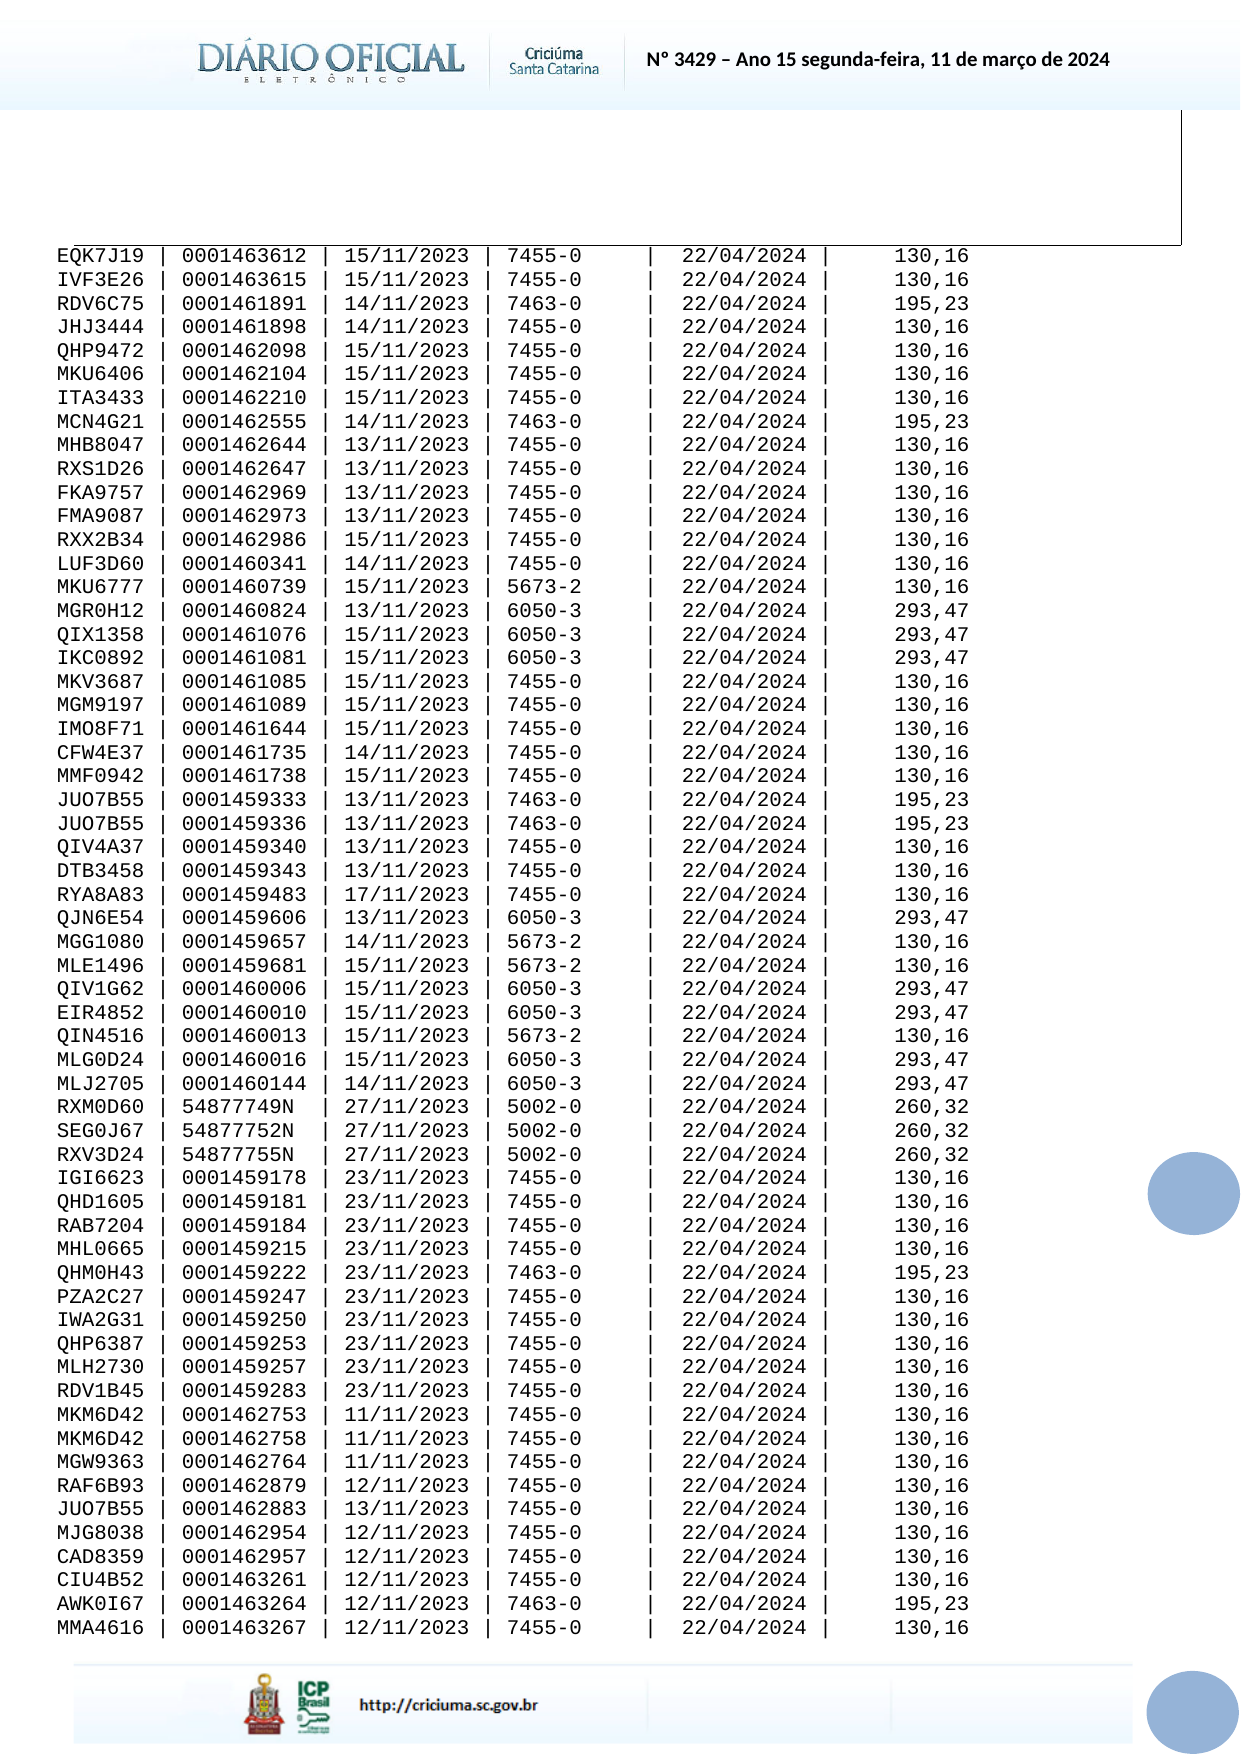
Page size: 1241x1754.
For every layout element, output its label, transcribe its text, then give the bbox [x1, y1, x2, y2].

text MCN4G21 | 0001462555 | 14/11/2023 | 7463-0 | 22/04/2024 | 195,23 [44, 411, 1181, 434]
text MLH2730 | 0001459257 | 23/11/2023 | 7455-0 | 22/04/2024 | 130,16 [44, 1357, 1181, 1380]
text RXM0D60 | 54877749N | 27/11/2023 | 5002-0 | 22/04/2024 | 260,32 [44, 1096, 1181, 1120]
text MLE1496 | 0001459681 | 15/11/2023 | 5673-2 | 22/04/2024 | 130,16 [44, 954, 1181, 978]
text MLJ2705 | 0001460144 | 14/11/2023 | 6050-3 | 22/04/2024 | 293,47 [44, 1073, 1181, 1096]
text QJN6E54 | 0001459606 | 13/11/2023 | 6050-3 | 22/04/2024 | 293,47 [44, 907, 1181, 931]
text RAF6B93 | 0001462879 | 12/11/2023 | 7455-0 | 22/04/2024 | 130,16 [44, 1475, 1181, 1498]
text JUO7B55 | 0001459333 | 13/11/2023 | 7463-0 | 22/04/2024 | 195,23 [44, 789, 1181, 813]
text RXX2B34 | 0001462986 | 15/11/2023 | 7455-0 | 22/04/2024 | 130,16 [44, 529, 1181, 553]
text FMA9087 | 0001462973 | 13/11/2023 | 7455-0 | 22/04/2024 | 130,16 [44, 505, 1181, 529]
text MLG0D24 | 0001460016 | 15/11/2023 | 6050-3 | 22/04/2024 | 293,47 [44, 1049, 1181, 1073]
text RDV1B45 | 0001459283 | 23/11/2023 | 7455-0 | 22/04/2024 | 130,16 [44, 1380, 1181, 1404]
text JUO7B55 | 0001462883 | 13/11/2023 | 7455-0 | 22/04/2024 | 130,16 [44, 1498, 1181, 1522]
text AWK0I67 | 0001463264 | 12/11/2023 | 7463-0 | 22/04/2024 | 195,23 [44, 1593, 1181, 1617]
text EQK7J19 | 0001463612 | 15/11/2023 | 7455-0 | 22/04/2024 | 130,16 [44, 245, 1181, 269]
text MMF0942 | 0001461738 | 15/11/2023 | 7455-0 | 22/04/2024 | 130,16 [44, 765, 1181, 789]
text RYA8A83 | 0001459483 | 17/11/2023 | 7455-0 | 22/04/2024 | 130,16 [44, 884, 1181, 907]
text IMO8F71 | 0001461644 | 15/11/2023 | 7455-0 | 22/04/2024 | 130,16 [44, 718, 1181, 742]
text QIV1G62 | 0001460006 | 15/11/2023 | 6050-3 | 22/04/2024 | 293,47 [44, 978, 1181, 1002]
text MGM9197 | 0001461089 | 15/11/2023 | 7455-0 | 22/04/2024 | 130,16 [44, 694, 1181, 718]
text QHD1605 | 0001459181 | 23/11/2023 | 7455-0 | 22/04/2024 | 130,16 [44, 1191, 1153, 1215]
text QHP9472 | 0001462098 | 15/11/2023 | 7455-0 | 22/04/2024 | 130,16 [44, 340, 1181, 363]
text IGI6623 | 0001459178 | 23/11/2023 | 7455-0 | 22/04/2024 | 130,16 [44, 1167, 1157, 1191]
text EIR4852 | 0001460010 | 15/11/2023 | 6050-3 | 22/04/2024 | 293,47 [44, 1002, 1181, 1026]
text MJG8038 | 0001462954 | 12/11/2023 | 7455-0 | 22/04/2024 | 130,16 [44, 1522, 1181, 1546]
text MKM6D42 | 0001462753 | 11/11/2023 | 7455-0 | 22/04/2024 | 130,16 [44, 1404, 1181, 1427]
text MMA4616 | 0001463267 | 12/11/2023 | 7455-0 | 22/04/2024 | 130,16 [44, 1617, 1181, 1640]
text CAD8359 | 0001462957 | 12/11/2023 | 7455-0 | 22/04/2024 | 130,16 [44, 1546, 1181, 1569]
text MHL0665 | 0001459215 | 23/11/2023 | 7455-0 | 22/04/2024 | 130,16 [44, 1238, 1181, 1262]
text RAB7204 | 0001459184 | 23/11/2023 | 7455-0 | 22/04/2024 | 130,16 [44, 1215, 1181, 1238]
text MHB8047 | 0001462644 | 13/11/2023 | 7455-0 | 22/04/2024 | 130,16 [44, 434, 1181, 458]
text RXS1D26 | 0001462647 | 13/11/2023 | 7455-0 | 22/04/2024 | 130,16 [44, 458, 1181, 482]
text LUF3D60 | 0001460341 | 14/11/2023 | 7455-0 | 22/04/2024 | 130,16 [44, 553, 1181, 576]
text QIV4A37 | 0001459340 | 13/11/2023 | 7455-0 | 22/04/2024 | 130,16 [44, 836, 1181, 860]
text SEG0J67 | 54877752N | 27/11/2023 | 5002-0 | 22/04/2024 | 260,32 [44, 1120, 1181, 1144]
text MGR0H12 | 0001460824 | 13/11/2023 | 6050-3 | 22/04/2024 | 293,47 [44, 600, 1181, 623]
text MGG1080 | 0001459657 | 14/11/2023 | 5673-2 | 22/04/2024 | 130,16 [44, 931, 1181, 954]
text FKA9757 | 0001462969 | 13/11/2023 | 7455-0 | 22/04/2024 | 130,16 [44, 482, 1181, 505]
text DTB3458 | 0001459343 | 13/11/2023 | 7455-0 | 22/04/2024 | 130,16 [44, 860, 1181, 884]
text MGW9363 | 0001462764 | 11/11/2023 | 7455-0 | 22/04/2024 | 130,16 [44, 1451, 1181, 1475]
text PZA2C27 | 0001459247 | 23/11/2023 | 7455-0 | 22/04/2024 | 130,16 [44, 1286, 1181, 1309]
text RXV3D24 | 54877755N | 27/11/2023 | 5002-0 | 22/04/2024 | 260,32 [44, 1144, 1181, 1167]
text IWA2G31 | 0001459250 | 23/11/2023 | 7455-0 | 22/04/2024 | 130,16 [44, 1309, 1181, 1333]
text MKU6406 | 0001462104 | 15/11/2023 | 7455-0 | 22/04/2024 | 130,16 [44, 363, 1181, 387]
text MKM6D42 | 0001462758 | 11/11/2023 | 7455-0 | 22/04/2024 | 130,16 [44, 1427, 1181, 1451]
text IVF3E26 | 0001463615 | 15/11/2023 | 7455-0 | 22/04/2024 | 130,16 [44, 269, 1181, 292]
text CIU4B52 | 0001463261 | 12/11/2023 | 7455-0 | 22/04/2024 | 130,16 [44, 1569, 1181, 1593]
text MKV3687 | 0001461085 | 15/11/2023 | 7455-0 | 22/04/2024 | 130,16 [44, 671, 1181, 694]
text CFW4E37 | 0001461735 | 14/11/2023 | 7455-0 | 22/04/2024 | 130,16 [44, 742, 1181, 765]
text JUO7B55 | 0001459336 | 13/11/2023 | 7463-0 | 22/04/2024 | 195,23 [44, 813, 1181, 836]
text RDV6C75 | 0001461891 | 14/11/2023 | 7463-0 | 22/04/2024 | 195,23 [44, 292, 1181, 316]
text JHJ3444 | 0001461898 | 14/11/2023 | 7455-0 | 22/04/2024 | 130,16 [44, 316, 1181, 340]
text ITA3433 | 0001462210 | 15/11/2023 | 7455-0 | 22/04/2024 | 130,16 [44, 387, 1181, 411]
text QIN4516 | 0001460013 | 15/11/2023 | 5673-2 | 22/04/2024 | 130,16 [44, 1026, 1181, 1049]
text QIX1358 | 0001461076 | 15/11/2023 | 6050-3 | 22/04/2024 | 293,47 [44, 623, 1181, 647]
text QHP6387 | 0001459253 | 23/11/2023 | 7455-0 | 22/04/2024 | 130,16 [44, 1333, 1181, 1357]
text IKC0892 | 0001461081 | 15/11/2023 | 6050-3 | 22/04/2024 | 293,47 [44, 647, 1181, 671]
text MKU6777 | 0001460739 | 15/11/2023 | 5673-2 | 22/04/2024 | 130,16 [44, 576, 1181, 600]
text QHM0H43 | 0001459222 | 23/11/2023 | 7463-0 | 22/04/2024 | 195,23 [44, 1262, 1181, 1286]
